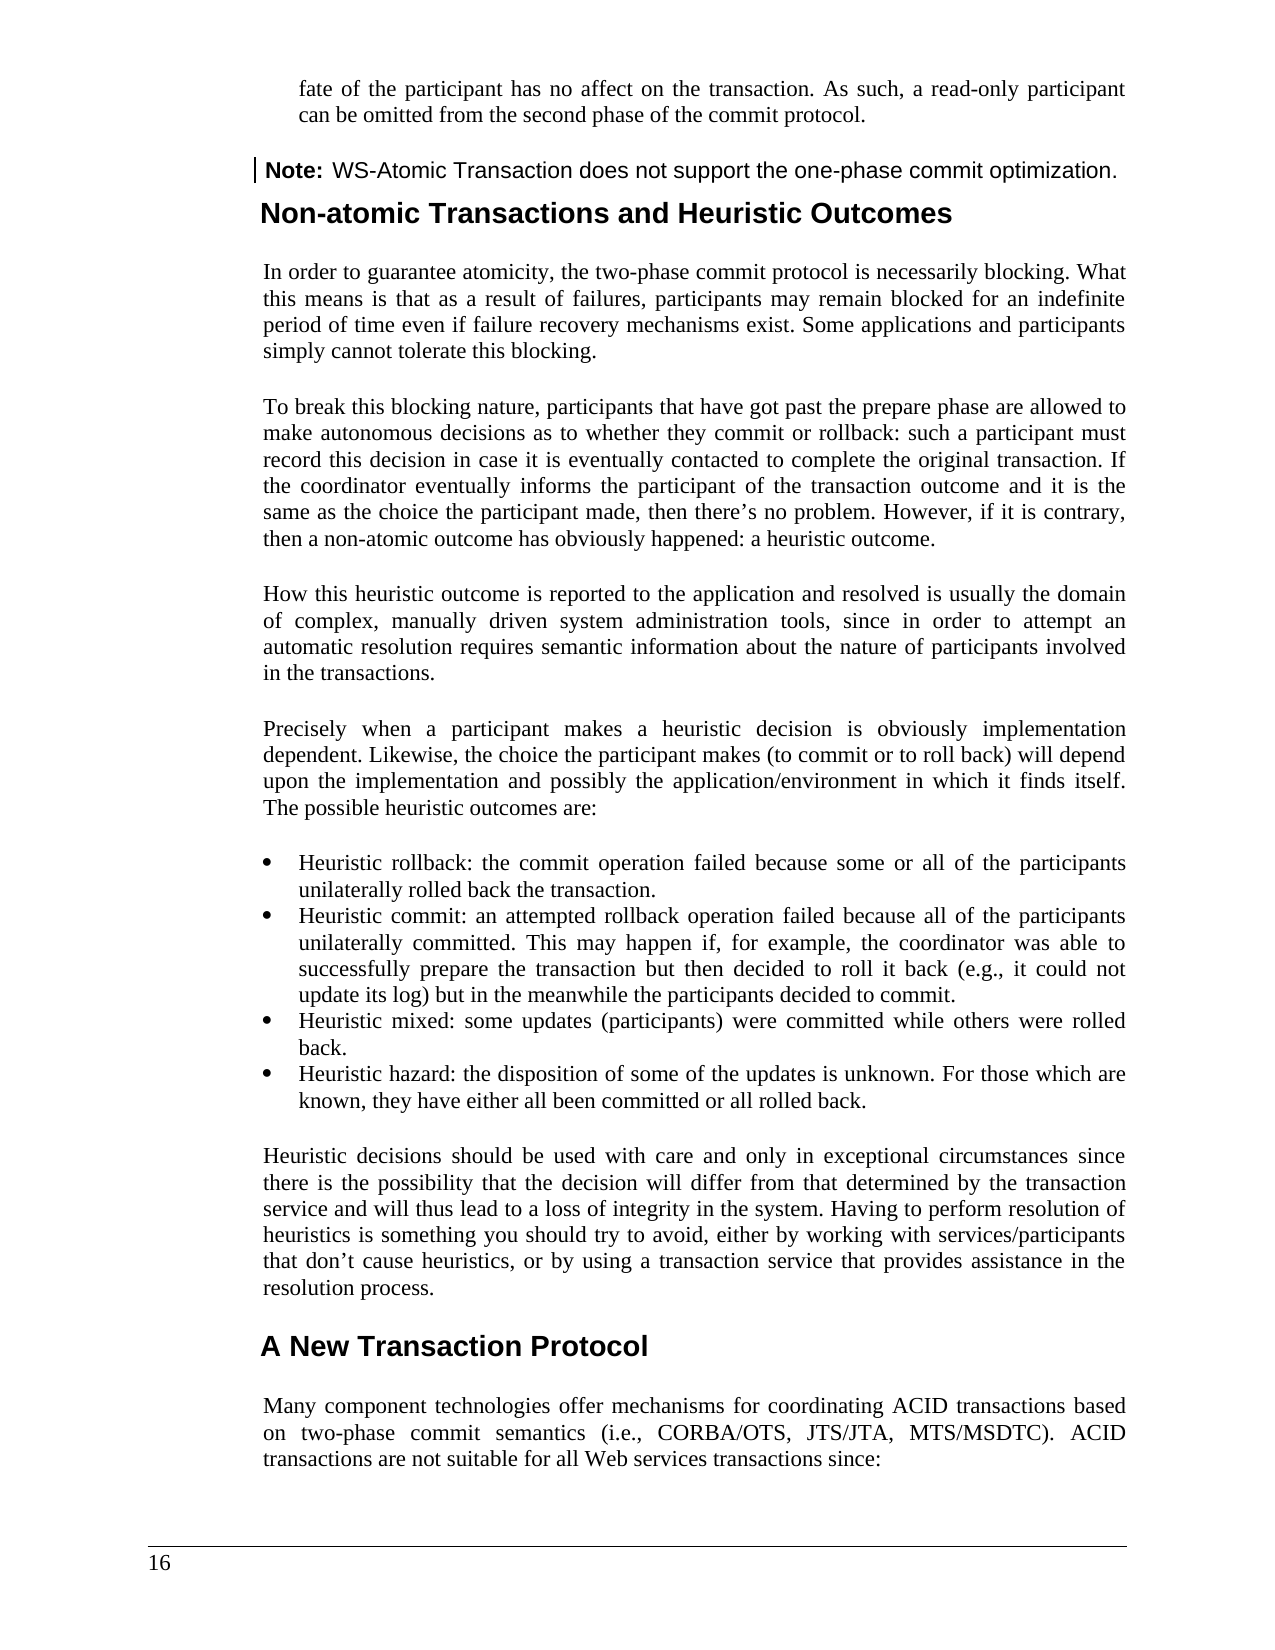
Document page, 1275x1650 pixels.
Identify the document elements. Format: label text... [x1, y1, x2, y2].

text How this heuristic outcome is reported to the application and resolved is usually the domain of complex, manually driven system administration tools, since in order to attempt an automatic resolution requires semantic information about the nature of participants involved in the transactions. [263, 580, 1127, 686]
text Heuristic decisions should be used with care and only in exceptional circumstances since there is the possibility that the decision will differ from that determined by the transaction service and will thus lead to a loss of integrity in the system. Having to perform resolution of heuristics is something you should try to avoid, either by working with services/participants that don’t cause heuristics, or by using a transaction service that provides assistance in the resolution process. [263, 1142, 1127, 1300]
text Precisely when a participant makes a heuristic decision is obviously implementation dependent. Likewise, the choice the participant makes (to commit or to roll back) will depend upon the implementation and possibly the application/environment in which it finds itself. The possible heuristic outcomes are: [263, 715, 1127, 820]
list Heuristic hazard: the disposition of some of the updates is unknown. For those which are known, they have either all been committed or all rolled back. [263, 1060, 1127, 1113]
text In order to guarantee atomicity, the two-phase commit protocol is necessarily blocking. What this means is that as a result of failures, participants may remain blocked for an indefinite period of time even if failure recovery mechanisms exist. Some applications and participants simply cannot tolerate this blocking. [263, 258, 1127, 364]
subtitle A New Transaction Protocol [148, 1329, 1127, 1363]
text Many component technologies offer mechanisms for coordinating ACID transactions based on two-phase commit semantics (i.e., CORBA/OTS, JTS/JTA, MTS/MSDTC). ACID transactions are not suitable for all Web services transactions since: [263, 1392, 1127, 1471]
list Heuristic commit: an attempted rollback operation failed because all of the participants unilaterally committed. This may happen if, for example, the coordinator was able to successfully prepare the transaction but then decided to roll it back (e.g., it could not update its log) but in the meanwhile the participants decided to commit. [263, 902, 1127, 1008]
list fate of the participant has no affect on the transaction. As such, a read-only participant can be omitted from the second phase of the commit protocol. [263, 75, 1127, 128]
text To break this blocking nature, participants that have got past the prepare phase are allowed to make autonomous decisions as to whether they commit or rollback: such a participant must record this decision in case it is eventually contacted to complete the original transaction. If the coordinator eventually informs the participant of the transaction outcome and it is the same as the choice the participant made, then there’s no problem. However, if it is contrary, then a non-atomic outcome has obviously happened: a heuristic outcome. [263, 393, 1127, 551]
list Heuristic mixed: some updates (participants) were committed while others were rolled back. [263, 1008, 1127, 1060]
list WS-Atomic Transaction does not support the one-phase commit optimization. [256, 157, 1127, 183]
list Heuristic rollback: the commit operation failed because some or all of the participants unilaterally rolled back the transaction. [263, 849, 1127, 902]
subtitle Non-atomic Transactions and Heuristic Outcomes [148, 196, 1127, 229]
